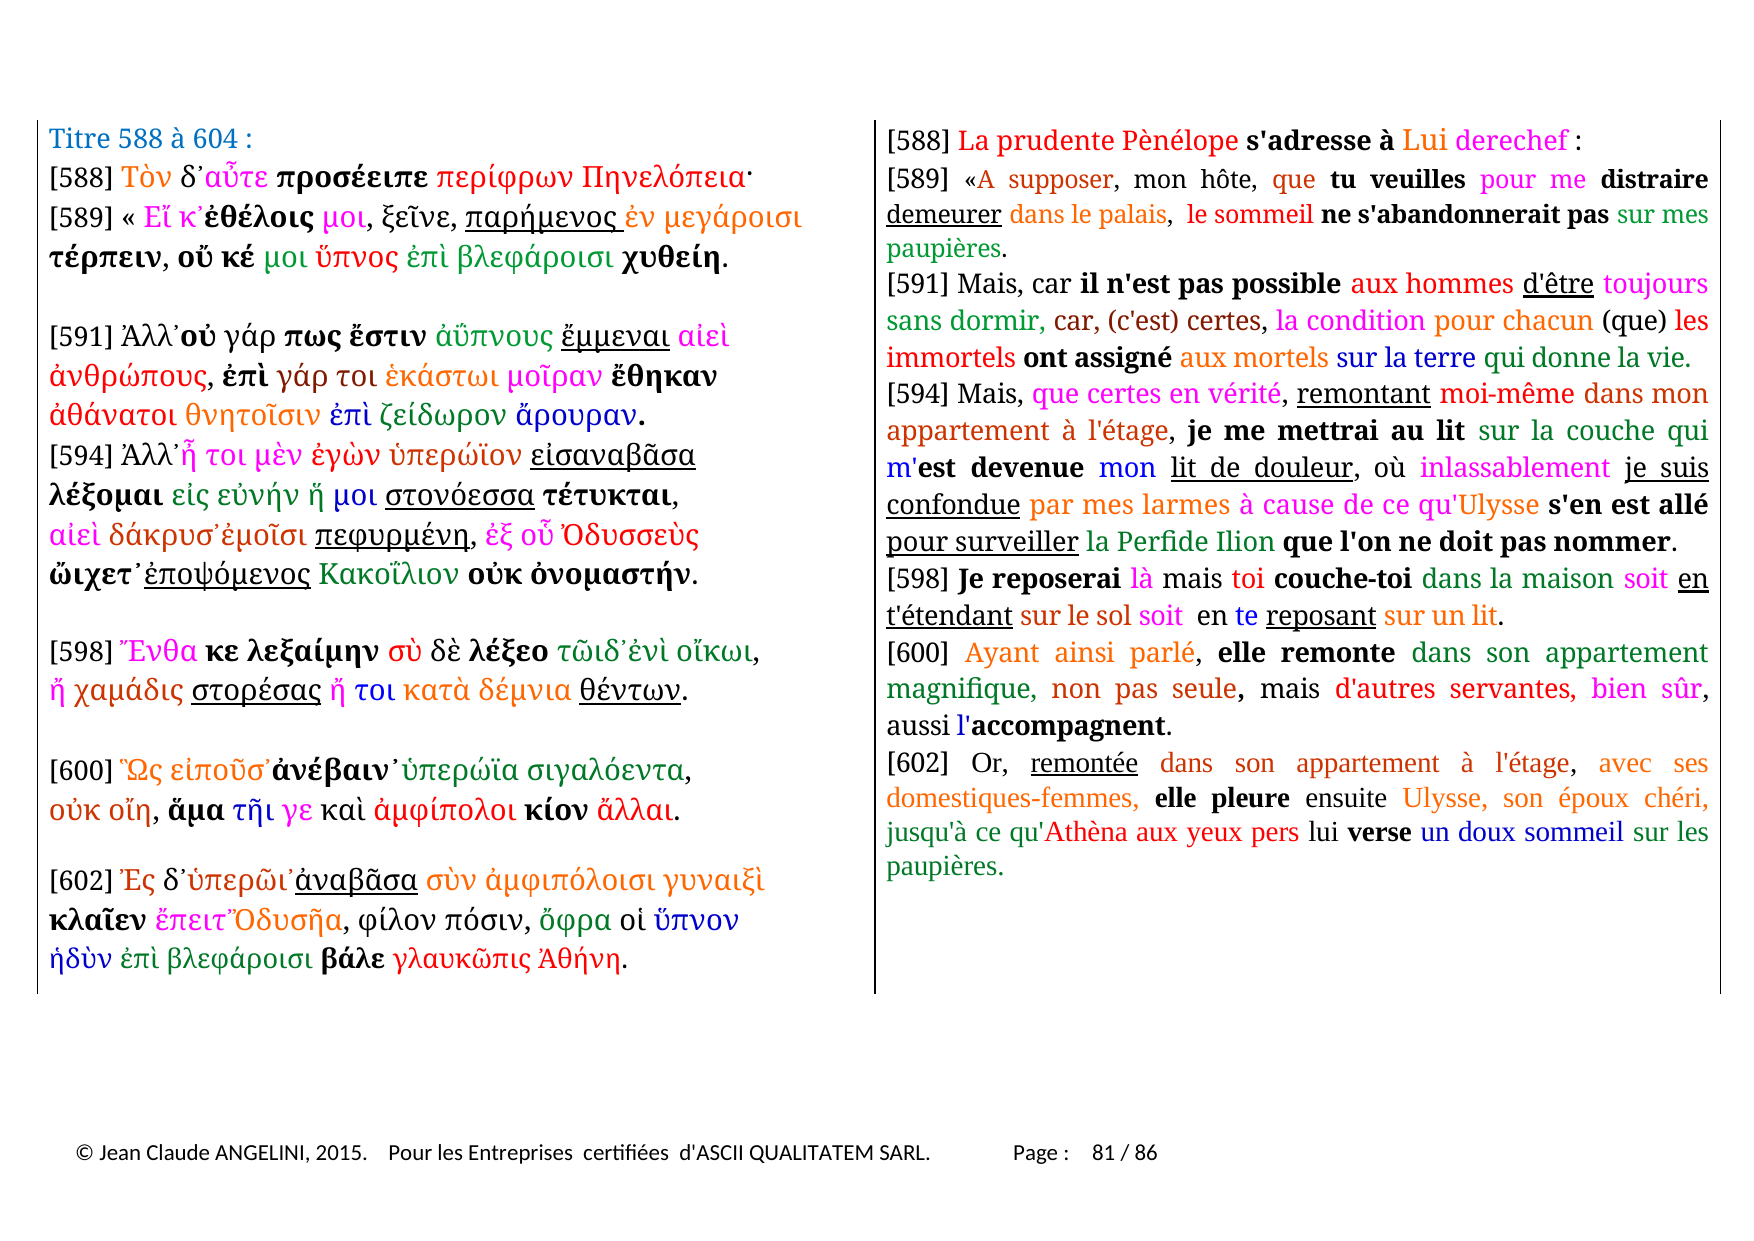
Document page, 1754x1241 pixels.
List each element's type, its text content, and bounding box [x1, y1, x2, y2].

table_header [588] La prudente Pènélope s'adresse à Lui derechef : [589] «A supposer, mon hôte, que tu veuilles pour me distraire demeurer dans le palais, le sommeil ne s'abandonnerait pas sur mes paupières. [591] Mais, car il n'est pas possible aux hommes d'être toujours sans dormir, car, (c'est) certes, la condition pour chacun (que) les immortels ont assigné aux mortels sur la terre qui donne la vie. [594] Mais, que certes en vérité, remontant moi-même dans mon appartement à l'étage, je me mettrai au lit sur la couche qui m'est devenue mon lit de douleur, où inlassablement je suis confondue par mes larmes à cause de ce qu'Ulysse s'en est allé pour surveiller la Perfide Ilion que l'on ne doit pas nommer. [598] Je reposerai là mais toi couche-toi dans la maison soit en t'étendant sur le sol soit en te reposant sur un lit. [600] Ayant ainsi parlé, elle remonte dans son appartement magnifique, non pas seule, mais d'autres servantes, bien sûr, aussi l'accompagnent. [602] Or, remontée dans son appartement à l'étage, avec ses domestiques-femmes, elle pleure ensuite Ulysse, son époux chéri, jusqu'à ce qu'Athèna aux yeux pers lui verse un doux sommeil sur les paupières. [876, 120, 1720, 994]
table_header Titre 588 à 604 : [588] Τὸν δ᾽αὖτε προσέειπε περίφρων Πηνελόπεια· [589] « Εἴ κ᾽ἐθέλοις μοι, ξεῖνε, παρήμενος ἐν μεγάροισι τέρπειν, οὔ κέ μοι ὕπνος ἐπὶ βλεφάροισι χυθείη. [591] Ἀλλ᾽οὐ γάρ πως ἔστιν ἀΰπνους ἔμμεναι αἰεὶ ἀνθρώπους, ἐπὶ γάρ τοι ἑκάστωι μοῖραν ἔθηκαν ἀθάνατοι θνητοῖσιν ἐπὶ ζείδωρον ἄρουραν. [594] Ἀλλ᾽ἦ τοι μὲν ἐγὼν ὑπερώϊον εἰσαναβᾶσα λέξομαι εἰς εὐνήν ἥ μοι στονόεσσα τέτυκται, αἰεὶ δάκρυσ᾽ἐμοῖσι πεφυρμένη, ἐξ οὗ Ὀδυσσεὺς ὤιχετ᾽ἐποψόμενος Κακοΐλιον οὐκ ὀνομαστήν. [598] Ἔνθα κε λεξαίμην σὺ δὲ λέξεο τῶιδ᾽ἐνὶ οἴκωι, ἤ χαμάδις στορέσας ἤ τοι κατὰ δέμνια θέντων. [600] Ὣς εἰποῦσ᾽ἀνέβαιν᾽ὑπερώϊα σιγαλόεντα, οὐκ οἴη, ἅμα τῆι γε καὶ ἀμφίπολοι κίον ἄλλαι. [602] Ἐς δ᾽ὑπερῶι᾽ἀναβᾶσα σὺν ἀμφιπόλοισι γυναιξὶ κλαῖεν ἔπειτ᾽Ὀδυσῆα, φίλον πόσιν, ὄφρα οἱ ὕπνον ἡδὺν ἐπὶ βλεφάροισι βάλε γλαυκῶπις Ἀθήνη. [38, 120, 874, 994]
